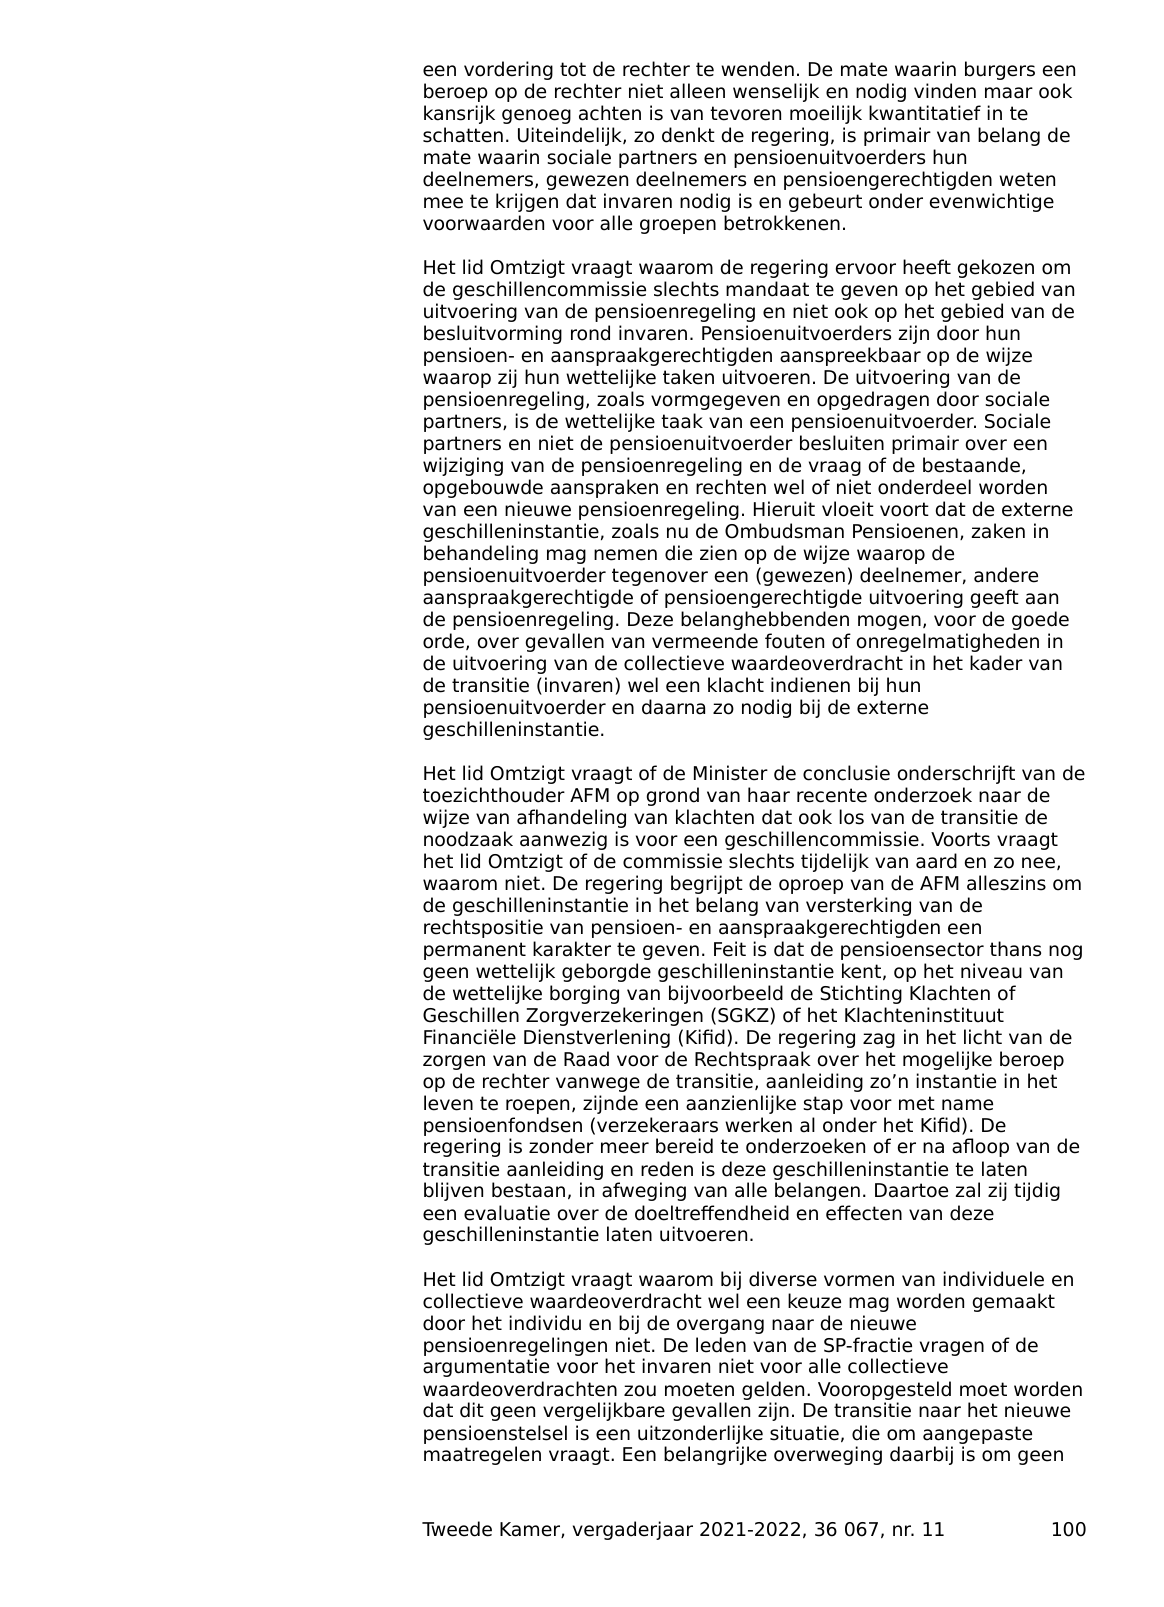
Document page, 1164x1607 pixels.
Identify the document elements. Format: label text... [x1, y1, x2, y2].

text Het lid Omtzigt vraagt of de Minister de conclusie onderschrijft van de toezichthouder AFM op grond van haar recente onderzoek naar de wijze van afhandeling van klachten dat ook los van de transitie de noodzaak aanwezig is voor een geschillencommissie. Voorts vraagt het lid Omtzigt of de commissie slechts tijdelijk van aard en zo nee, waarom niet. De regering begrijpt de oproep van de AFM alleszins om de geschilleninstantie in het belang van versterking van de rechtspositie van pensioen- en aanspraakgerechtigden een permanent karakter te geven. Feit is dat de pensioensector thans nog geen wettelijk geborgde geschilleninstantie kent, op het niveau van de wettelijke borging van bijvoorbeeld de Stichting Klachten of Geschillen Zorgverzekeringen (SGKZ) of het Klachteninstituut Financiële Dienstverlening (Kifid). De regering zag in het licht van de zorgen van de Raad voor de Rechtspraak over het mogelijke beroep op de rechter vanwege de transitie, aanleiding zo’n instantie in het leven te roepen, zijnde een aanzienlijke stap voor met name pensioenfondsen (verzekeraars werken al onder het Kifid). De regering is zonder meer bereid te onderzoeken of er na afloop van de transitie aanleiding en reden is deze geschilleninstantie te laten blijven bestaan, in afweging van alle belangen. Daartoe zal zij tijdig een evaluatie over de doeltreffendheid en effecten van deze geschilleninstantie laten uitvoeren. [422, 763, 1087, 1246]
text een vordering tot de rechter te wenden. De mate waarin burgers een beroep op de rechter niet alleen wenselijk en nodig vinden maar ook kansrijk genoeg achten is van tevoren moeilijk kwantitatief in te schatten. Uiteindelijk, zo denkt de regering, is primair van belang de mate waarin sociale partners en pensioenuitvoerders hun deelnemers, gewezen deelnemers en pensioengerechtigden weten mee te krijgen dat invaren nodig is en gebeurt onder evenwichtige voorwaarden voor alle groepen betrokkenen. [422, 59, 1087, 235]
text Het lid Omtzigt vraagt waarom bij diverse vormen van individuele en collectieve waardeoverdracht wel een keuze mag worden gemaakt door het individu en bij de overgang naar de nieuwe pensioenregelingen niet. De leden van de SP-fractie vragen of de argumentatie voor het invaren niet voor alle collectieve waardeoverdrachten zou moeten gelden. Vooropgesteld moet worden dat dit geen vergelijkbare gevallen zijn. De transitie naar het nieuwe pensioenstelsel is een uitzonderlijke situatie, die om aangepaste maatregelen vraagt. Een belangrijke overweging daarbij is om geen [422, 1268, 1087, 1466]
text Het lid Omtzigt vraagt waarom de regering ervoor heeft gekozen om de geschillencommissie slechts mandaat te geven op het gebied van uitvoering van de pensioenregeling en niet ook op het gebied van de besluitvorming rond invaren. Pensioenuitvoerders zijn door hun pensioen- en aanspraakgerechtigden aanspreekbaar op de wijze waarop zij hun wettelijke taken uitvoeren. De uitvoering van de pensioenregeling, zoals vormgegeven en opgedragen door sociale partners, is de wettelijke taak van een pensioenuitvoerder. Sociale partners en niet de pensioenuitvoerder besluiten primair over een wijziging van de pensioenregeling en de vraag of de bestaande, opgebouwde aanspraken en rechten wel of niet onderdeel worden van een nieuwe pensioenregeling. Hieruit vloeit voort dat de externe geschilleninstantie, zoals nu de Ombudsman Pensioenen, zaken in behandeling mag nemen die zien op de wijze waarop de pensioenuitvoerder tegenover een (gewezen) deelnemer, andere aanspraakgerechtigde of pensioengerechtigde uitvoering geeft aan de pensioenregeling. Deze belanghebbenden mogen, voor de goede orde, over gevallen van vermeende fouten of onregelmatigheden in de uitvoering van de collectieve waardeoverdracht in het kader van de transitie (invaren) wel een klacht indienen bij hun pensioenuitvoerder en daarna zo nodig bij de externe geschilleninstantie. [422, 257, 1087, 741]
